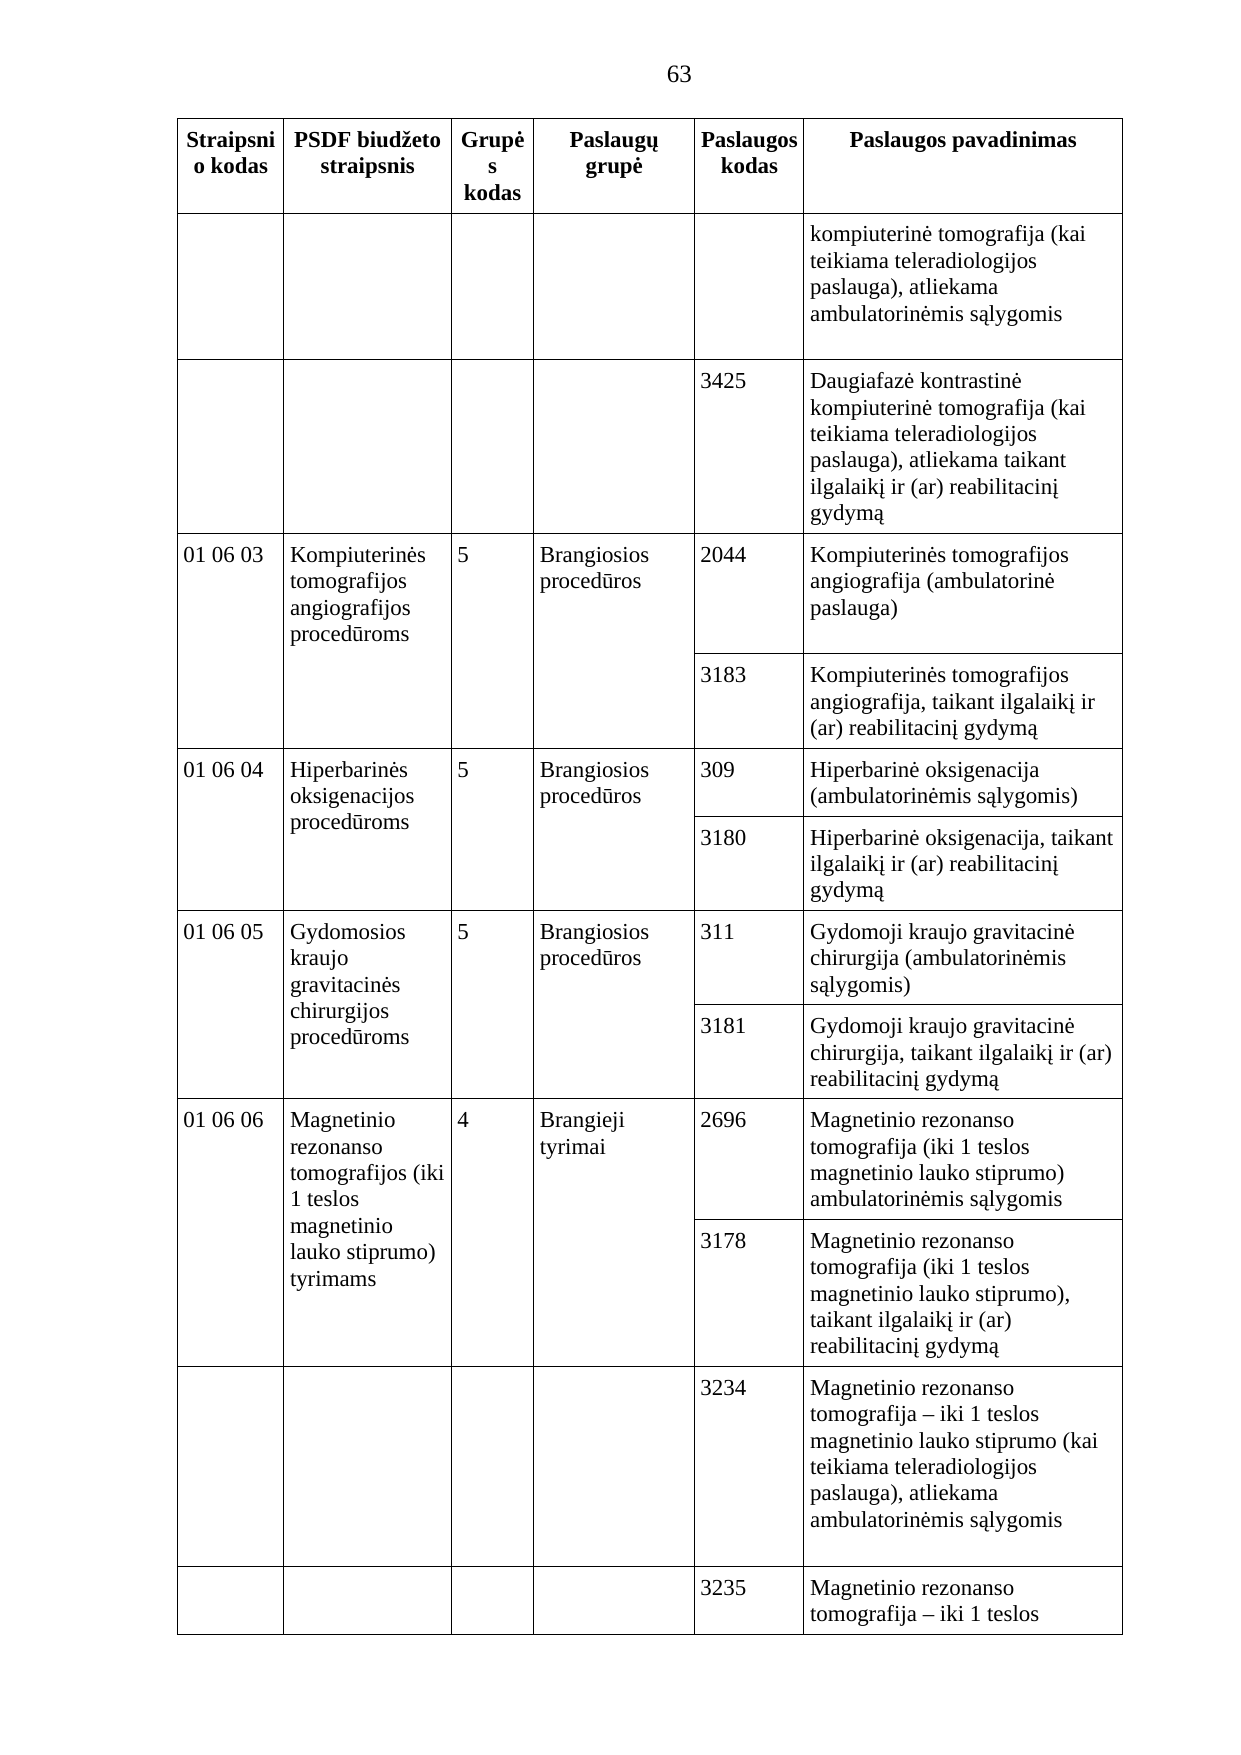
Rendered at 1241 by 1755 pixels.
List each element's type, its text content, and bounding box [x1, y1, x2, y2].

table_cell [178, 214, 283, 359]
table_cell Gydomoji kraujo gravitacinė chirurgija (ambulatorinėmis sąlygomis) [804, 911, 1122, 1004]
table_cell [534, 816, 694, 910]
table_cell [452, 653, 533, 748]
table_cell [178, 653, 283, 748]
table_cell [284, 1567, 451, 1633]
table_cell Magnetinio rezonanso tomografija – iki 1 teslos [804, 1567, 1122, 1633]
table_cell 4 [452, 1099, 533, 1219]
table_cell [452, 1004, 533, 1098]
table_cell [178, 360, 283, 533]
table_cell [178, 1004, 283, 1098]
table_cell Kompiuterinės tomografijos angiografija (ambulatorinė paslauga) [804, 534, 1122, 653]
table_cell [695, 214, 803, 359]
table_cell 3181 [695, 1005, 803, 1098]
table_cell [452, 360, 533, 533]
table_header Paslaugų grupė [534, 119, 694, 212]
table_cell [284, 214, 451, 359]
table_cell 3183 [695, 654, 803, 748]
table_cell 2696 [695, 1099, 803, 1219]
table_cell 5 [452, 749, 533, 816]
table_cell [534, 214, 694, 359]
table_cell Hiperbarinės oksigenacijos procedūroms [284, 749, 451, 910]
table_cell [178, 1367, 283, 1566]
table_header Grupės kodas [452, 119, 533, 212]
table_cell Brangiosios procedūros [534, 749, 694, 816]
table_cell Kompiuterinės tomografijos angiografija, taikant ilgalaikį ir (ar) reabilitacinį gydymą [804, 654, 1122, 748]
table_cell 309 [695, 749, 803, 816]
table_cell 3425 [695, 360, 803, 533]
table_cell 3235 [695, 1567, 803, 1633]
table_cell Gydomoji kraujo gravitacinė chirurgija, taikant ilgalaikį ir (ar) reabilitacinį gydymą [804, 1005, 1122, 1098]
table_cell 01 06 06 [178, 1099, 283, 1219]
table_cell [452, 214, 533, 359]
table_cell Gydomosios kraujo gravitacinės chirurgijos procedūroms [284, 911, 451, 1098]
table_cell 01 06 04 [178, 749, 283, 816]
table_cell 3178 [695, 1220, 803, 1366]
table_cell 3180 [695, 817, 803, 910]
table_cell [452, 1367, 533, 1566]
table_cell 5 [452, 911, 533, 1004]
table_cell [284, 360, 451, 533]
table_cell Brangieji tyrimai [534, 1099, 694, 1219]
table_cell 01 06 03 [178, 534, 283, 653]
table_cell [178, 1219, 283, 1366]
table_header Paslaugos pavadinimas [804, 119, 1122, 212]
table_header Straipsnio kodas [178, 119, 283, 212]
table_cell Hiperbarinė oksigenacija (ambulatorinėmis sąlygomis) [804, 749, 1122, 816]
table_cell [534, 1219, 694, 1366]
table_cell 3234 [695, 1367, 803, 1566]
table_cell Hiperbarinė oksigenacija, taikant ilgalaikį ir (ar) reabilitacinį gydymą [804, 817, 1122, 910]
table_cell [534, 360, 694, 533]
table_cell [452, 816, 533, 910]
table_cell 311 [695, 911, 803, 1004]
table_cell [284, 1367, 451, 1566]
table_cell [534, 1367, 694, 1566]
table_cell 5 [452, 534, 533, 653]
table_cell [178, 1567, 283, 1633]
table_cell kompiuterinė tomografija (kai teikiama teleradiologijos paslauga), atliekama ambulatorinėmis sąlygomis [804, 214, 1122, 359]
table_cell Magnetinio rezonanso tomografija (iki 1 teslos magnetinio lauko stiprumo), taikant ilgalaikį ir (ar) reabilitacinį gydymą [804, 1220, 1122, 1366]
table_cell Magnetinio rezonanso tomografija – iki 1 teslos magnetinio lauko stiprumo (kai teikiama teleradiologijos paslauga), atliekama ambulatorinėmis sąlygomis [804, 1367, 1122, 1566]
table_header PSDF biudžeto straipsnis [284, 119, 451, 212]
table_cell 01 06 05 [178, 911, 283, 1004]
table_cell [534, 1567, 694, 1633]
table_cell [534, 653, 694, 748]
table_cell [284, 653, 451, 748]
table_cell 2044 [695, 534, 803, 653]
table_cell [452, 1567, 533, 1633]
table_cell Magnetinio rezonanso tomografija (iki 1 teslos magnetinio lauko stiprumo) ambulatorinėmis sąlygomis [804, 1099, 1122, 1219]
table_cell [452, 1219, 533, 1366]
table_cell Brangiosios procedūros [534, 911, 694, 1098]
table_cell Daugiafazė kontrastinė kompiuterinė tomografija (kai teikiama teleradiologijos paslauga), atliekama taikant ilgalaikį ir (ar) reabilitacinį gydymą [804, 360, 1122, 533]
table_header Paslaugos kodas [695, 119, 803, 212]
table_cell Kompiuterinės tomografijos angiografijos procedūroms [284, 534, 451, 653]
table_cell [178, 816, 283, 910]
table_cell Magnetinio rezonanso tomografijos (iki 1 teslos magnetinio lauko stiprumo) tyrimams [284, 1099, 451, 1366]
table_cell Brangiosios procedūros [534, 534, 694, 653]
